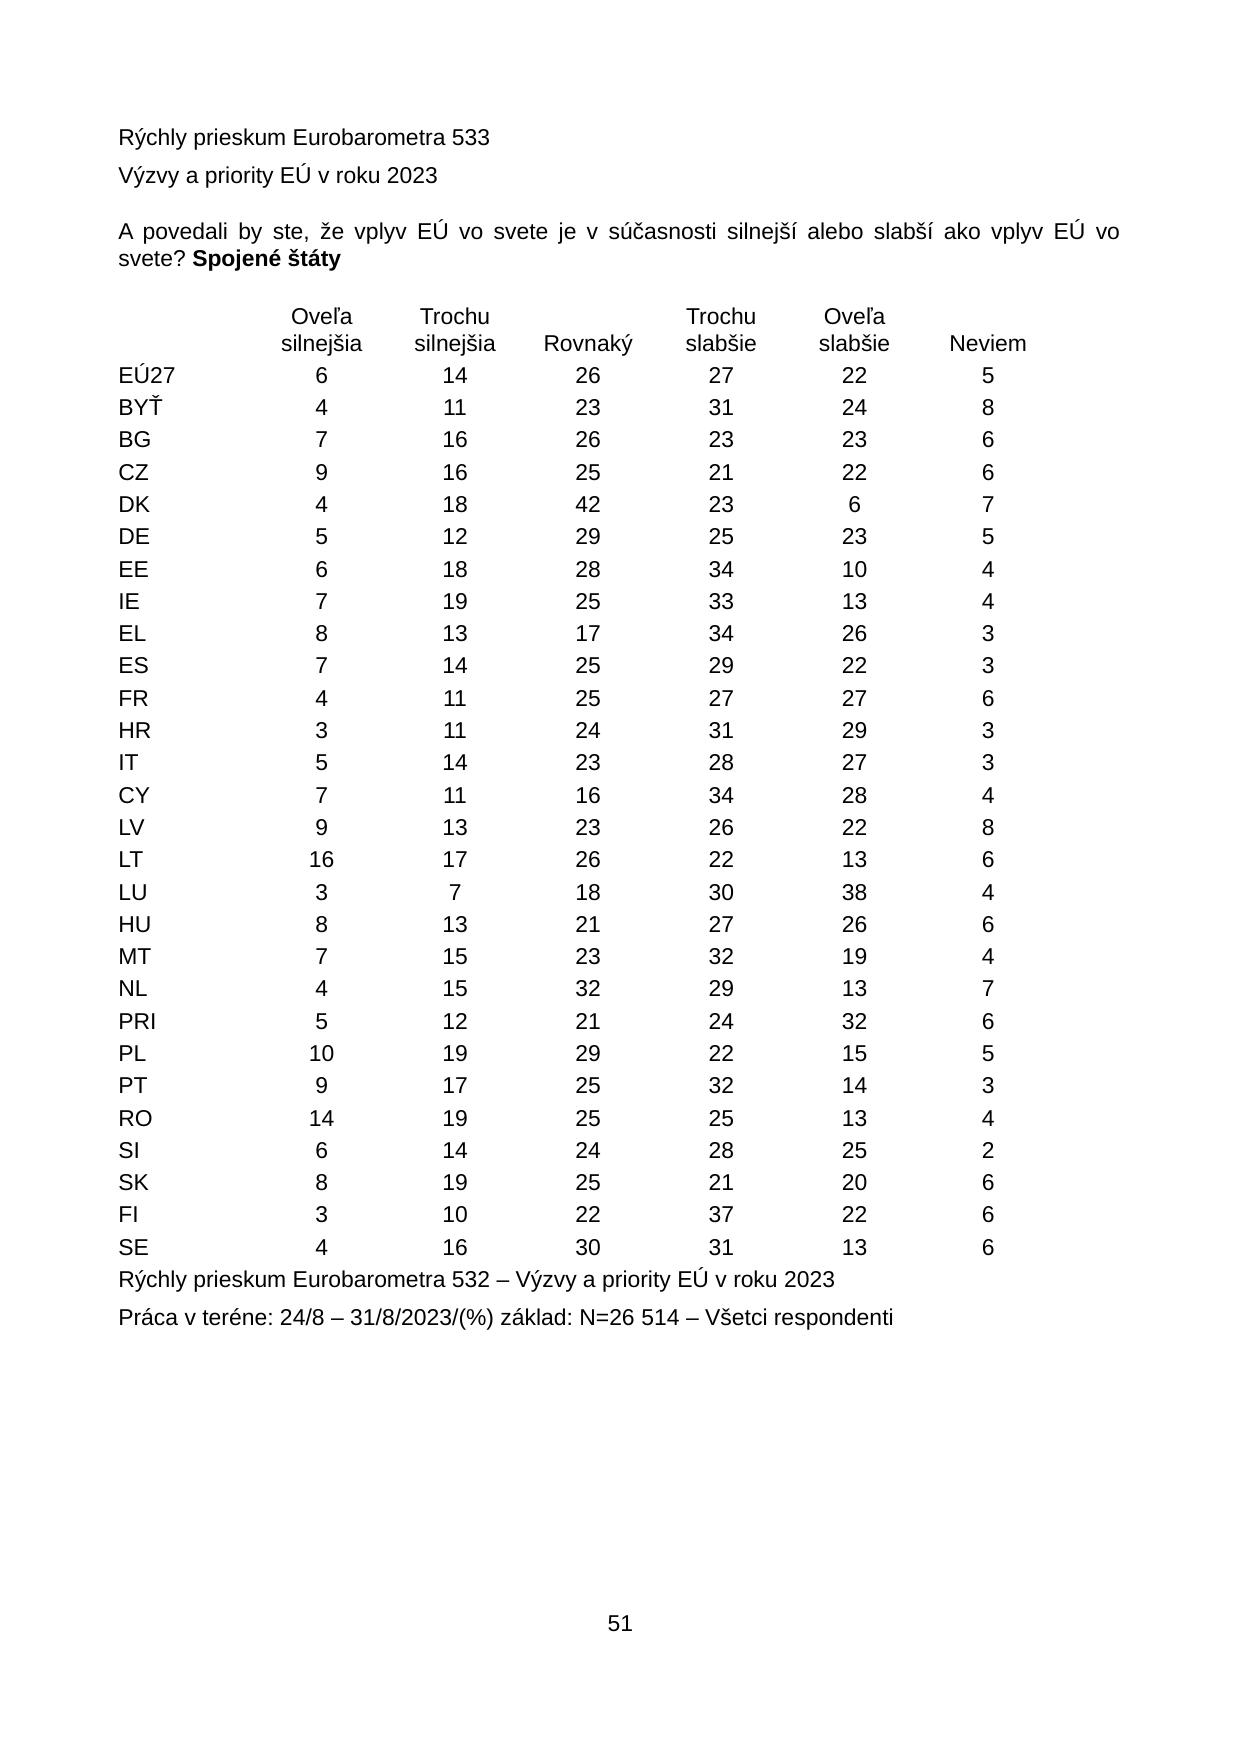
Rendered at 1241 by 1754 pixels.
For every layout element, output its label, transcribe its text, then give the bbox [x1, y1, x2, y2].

table_cell 28 [654, 1131, 788, 1163]
table_cell FR [118, 679, 255, 711]
table_cell 23 [521, 808, 654, 840]
text Práca v teréne: 24/8 – 31/8/2023/(%) základ: N=26 514 – Všetci respondenti [118, 1304, 1122, 1331]
table_cell SI [118, 1131, 255, 1163]
table_cell 14 [388, 356, 521, 388]
table_cell 10 [788, 550, 921, 582]
table_cell PT [118, 1066, 255, 1098]
table_cell 31 [654, 1228, 788, 1260]
table_cell 26 [788, 905, 921, 937]
table_cell 7 [921, 969, 1055, 1002]
table_cell 29 [521, 1034, 654, 1066]
table_cell 29 [654, 969, 788, 1002]
table_cell 11 [388, 776, 521, 808]
table_cell 11 [388, 711, 521, 743]
table_cell 37 [654, 1195, 788, 1228]
table_cell 16 [388, 1228, 521, 1260]
table_cell 6 [921, 840, 1055, 872]
table_cell 31 [654, 711, 788, 743]
table_cell 3 [255, 873, 388, 905]
table_cell 4 [255, 388, 388, 420]
table_cell 38 [788, 873, 921, 905]
table_cell IE [118, 582, 255, 614]
table_cell 10 [388, 1195, 521, 1228]
table_cell 4 [921, 1099, 1055, 1131]
table_cell 27 [788, 743, 921, 776]
table_cell SK [118, 1163, 255, 1195]
table_header [118, 297, 255, 356]
table_cell 6 [255, 356, 388, 388]
table_cell 6 [921, 1195, 1055, 1228]
table_cell 23 [654, 485, 788, 517]
table_cell 6 [921, 1002, 1055, 1034]
table_cell 24 [521, 711, 654, 743]
table_cell 23 [521, 388, 654, 420]
table_cell 4 [255, 485, 388, 517]
table_cell 19 [788, 937, 921, 969]
table_cell 13 [788, 1099, 921, 1131]
table_cell 33 [654, 582, 788, 614]
table_cell 32 [654, 937, 788, 969]
table_cell 6 [921, 679, 1055, 711]
table_cell 7 [255, 420, 388, 453]
table_cell 30 [521, 1228, 654, 1260]
table_cell 25 [788, 1131, 921, 1163]
table_cell 3 [921, 743, 1055, 776]
table_cell 25 [654, 517, 788, 549]
table_cell 14 [388, 646, 521, 679]
table_cell 16 [388, 420, 521, 453]
table_cell 6 [921, 420, 1055, 453]
table_cell 17 [521, 614, 654, 646]
table_cell 13 [388, 614, 521, 646]
table_cell 19 [388, 1163, 521, 1195]
table_cell 14 [388, 1131, 521, 1163]
table_cell 4 [921, 582, 1055, 614]
table_cell 6 [255, 550, 388, 582]
table_cell 18 [388, 485, 521, 517]
table_cell 13 [788, 840, 921, 872]
table_cell 19 [388, 582, 521, 614]
table_cell 5 [921, 356, 1055, 388]
table_cell LV [118, 808, 255, 840]
table_cell 23 [788, 517, 921, 549]
table_cell 31 [654, 388, 788, 420]
table_cell 28 [521, 550, 654, 582]
table_cell DE [118, 517, 255, 549]
text Rýchly prieskum Eurobarometra 532 – Výzvy a priority EÚ v roku 2023 [118, 1266, 1122, 1292]
table_cell BYŤ [118, 388, 255, 420]
table_cell 29 [521, 517, 654, 549]
table_cell 18 [388, 550, 521, 582]
table_cell 25 [521, 453, 654, 485]
table_cell 13 [788, 969, 921, 1002]
table_cell 5 [921, 517, 1055, 549]
table_cell 7 [255, 646, 388, 679]
table_cell 16 [255, 840, 388, 872]
table_cell NL [118, 969, 255, 1002]
table_cell 15 [388, 937, 521, 969]
table_cell RO [118, 1099, 255, 1131]
table_cell MT [118, 937, 255, 969]
table_cell 11 [388, 679, 521, 711]
table_cell 15 [788, 1034, 921, 1066]
table_cell 13 [788, 1228, 921, 1260]
table_cell 7 [255, 776, 388, 808]
table_header Rovnaký [521, 297, 654, 356]
table_header Trochu slabšie [654, 297, 788, 356]
table_cell 13 [388, 905, 521, 937]
table_cell 32 [521, 969, 654, 1002]
table_cell 7 [255, 937, 388, 969]
table_cell 22 [788, 808, 921, 840]
table_cell 27 [654, 905, 788, 937]
table_cell LU [118, 873, 255, 905]
table_cell 21 [654, 453, 788, 485]
table_cell 14 [255, 1099, 388, 1131]
table_cell 15 [388, 969, 521, 1002]
table_cell 6 [921, 453, 1055, 485]
table_cell 26 [788, 614, 921, 646]
table_cell 4 [255, 1228, 388, 1260]
table_cell HU [118, 905, 255, 937]
table_cell 3 [921, 711, 1055, 743]
table_header Neviem [921, 297, 1055, 356]
table_cell 19 [388, 1099, 521, 1131]
table_cell 4 [255, 969, 388, 1002]
table_cell EE [118, 550, 255, 582]
table_cell 7 [388, 873, 521, 905]
table_cell 5 [255, 517, 388, 549]
table_cell 11 [388, 388, 521, 420]
table_cell 22 [788, 453, 921, 485]
table_cell 22 [788, 356, 921, 388]
table_cell CY [118, 776, 255, 808]
table_cell 25 [654, 1099, 788, 1131]
table_cell 23 [521, 743, 654, 776]
table_cell 3 [921, 646, 1055, 679]
table_header Oveľa silnejšia [255, 297, 388, 356]
table_cell 8 [255, 614, 388, 646]
table_cell 32 [788, 1002, 921, 1034]
table_cell 4 [255, 679, 388, 711]
table_cell 32 [654, 1066, 788, 1098]
table_cell FI [118, 1195, 255, 1228]
table_cell 26 [521, 840, 654, 872]
table_cell 21 [521, 1002, 654, 1034]
table_cell HR [118, 711, 255, 743]
table_cell 21 [521, 905, 654, 937]
table_cell 24 [521, 1131, 654, 1163]
table_cell 18 [521, 873, 654, 905]
text A povedali by ste, že vplyv EÚ vo svete je v súčasnosti silnejší alebo slabší ako vplyv EÚ vo svete? Spojené štáty [118, 218, 1122, 271]
table_cell 25 [521, 679, 654, 711]
table_cell 4 [921, 937, 1055, 969]
table_cell 6 [921, 1163, 1055, 1195]
table_cell 6 [788, 485, 921, 517]
table_cell BG [118, 420, 255, 453]
table_cell 8 [921, 388, 1055, 420]
table_cell 23 [521, 937, 654, 969]
table_cell 17 [388, 1066, 521, 1098]
table_cell 10 [255, 1034, 388, 1066]
table_cell 24 [654, 1002, 788, 1034]
table_cell PRI [118, 1002, 255, 1034]
table_cell 6 [921, 905, 1055, 937]
table_cell EÚ27 [118, 356, 255, 388]
table_cell 17 [388, 840, 521, 872]
table_cell 23 [788, 420, 921, 453]
table_cell IT [118, 743, 255, 776]
table_cell 3 [255, 711, 388, 743]
table_cell 29 [654, 646, 788, 679]
table_cell 22 [654, 1034, 788, 1066]
table_cell 25 [521, 1066, 654, 1098]
table_cell 24 [788, 388, 921, 420]
table_cell 25 [521, 1163, 654, 1195]
table_cell ES [118, 646, 255, 679]
table_cell LT [118, 840, 255, 872]
table_cell 28 [788, 776, 921, 808]
table_cell 25 [521, 582, 654, 614]
table_cell 3 [921, 614, 1055, 646]
table_cell 26 [521, 420, 654, 453]
table_cell 5 [255, 1002, 388, 1034]
table_cell 6 [921, 1228, 1055, 1260]
table_cell CZ [118, 453, 255, 485]
table_cell 26 [654, 808, 788, 840]
table_cell 23 [654, 420, 788, 453]
table_header Oveľa slabšie [788, 297, 921, 356]
table_cell 14 [788, 1066, 921, 1098]
table_cell 27 [788, 679, 921, 711]
table_cell 22 [654, 840, 788, 872]
table_cell 8 [255, 1163, 388, 1195]
table_cell 28 [654, 743, 788, 776]
table_cell 30 [654, 873, 788, 905]
table_cell 13 [788, 582, 921, 614]
table_cell 29 [788, 711, 921, 743]
table_cell 8 [921, 808, 1055, 840]
table_cell 22 [788, 646, 921, 679]
table_cell 16 [388, 453, 521, 485]
table_cell 6 [255, 1131, 388, 1163]
table_cell 9 [255, 808, 388, 840]
table_cell 13 [388, 808, 521, 840]
table_cell 20 [788, 1163, 921, 1195]
table_cell 2 [921, 1131, 1055, 1163]
table_cell 8 [255, 905, 388, 937]
table_header Trochu silnejšia [388, 297, 521, 356]
table_cell 22 [521, 1195, 654, 1228]
table_cell 21 [654, 1163, 788, 1195]
table_cell 3 [921, 1066, 1055, 1098]
table_cell 42 [521, 485, 654, 517]
table_cell 4 [921, 550, 1055, 582]
table_cell 12 [388, 517, 521, 549]
table_cell 4 [921, 776, 1055, 808]
table_cell 5 [921, 1034, 1055, 1066]
table_cell DK [118, 485, 255, 517]
table_cell 25 [521, 1099, 654, 1131]
table_cell 7 [921, 485, 1055, 517]
table_cell 34 [654, 776, 788, 808]
table_cell 4 [921, 873, 1055, 905]
table_cell 7 [255, 582, 388, 614]
table_cell 14 [388, 743, 521, 776]
table_cell PL [118, 1034, 255, 1066]
table_cell 26 [521, 356, 654, 388]
table_cell EL [118, 614, 255, 646]
table_cell 22 [788, 1195, 921, 1228]
table_cell 5 [255, 743, 388, 776]
table_cell 25 [521, 646, 654, 679]
table_cell 9 [255, 1066, 388, 1098]
table_cell 27 [654, 356, 788, 388]
table_cell 3 [255, 1195, 388, 1228]
table_cell 9 [255, 453, 388, 485]
table_cell 34 [654, 550, 788, 582]
table_cell 19 [388, 1034, 521, 1066]
table_cell SE [118, 1228, 255, 1260]
table_cell 12 [388, 1002, 521, 1034]
table_cell 34 [654, 614, 788, 646]
table_cell 16 [521, 776, 654, 808]
table_cell 27 [654, 679, 788, 711]
